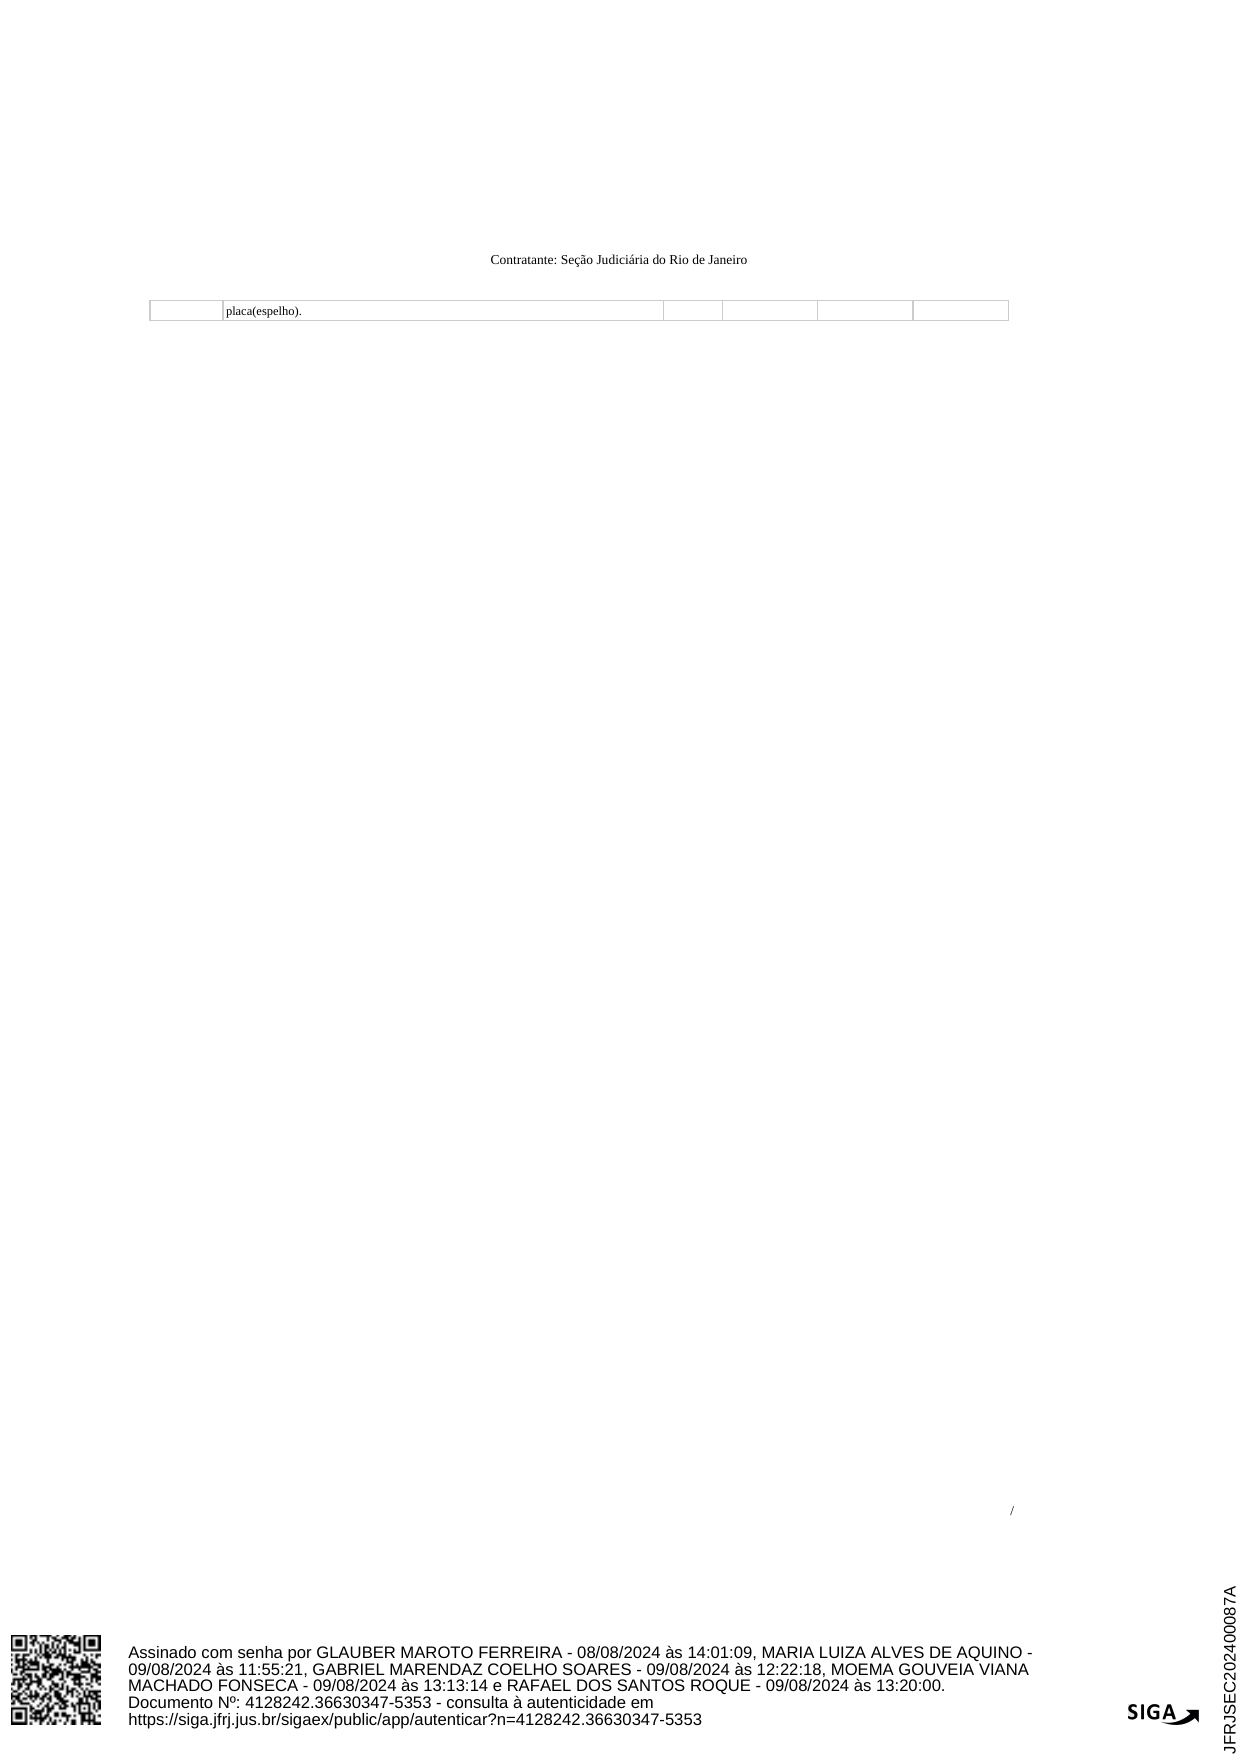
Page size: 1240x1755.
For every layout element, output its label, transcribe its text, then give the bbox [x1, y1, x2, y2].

table_cell [914, 301, 1008, 319]
table_cell [818, 301, 912, 319]
table_cell [664, 301, 722, 319]
table_cell [723, 301, 817, 319]
table_cell [151, 301, 222, 319]
table_cell placa(espelho). [224, 301, 663, 319]
